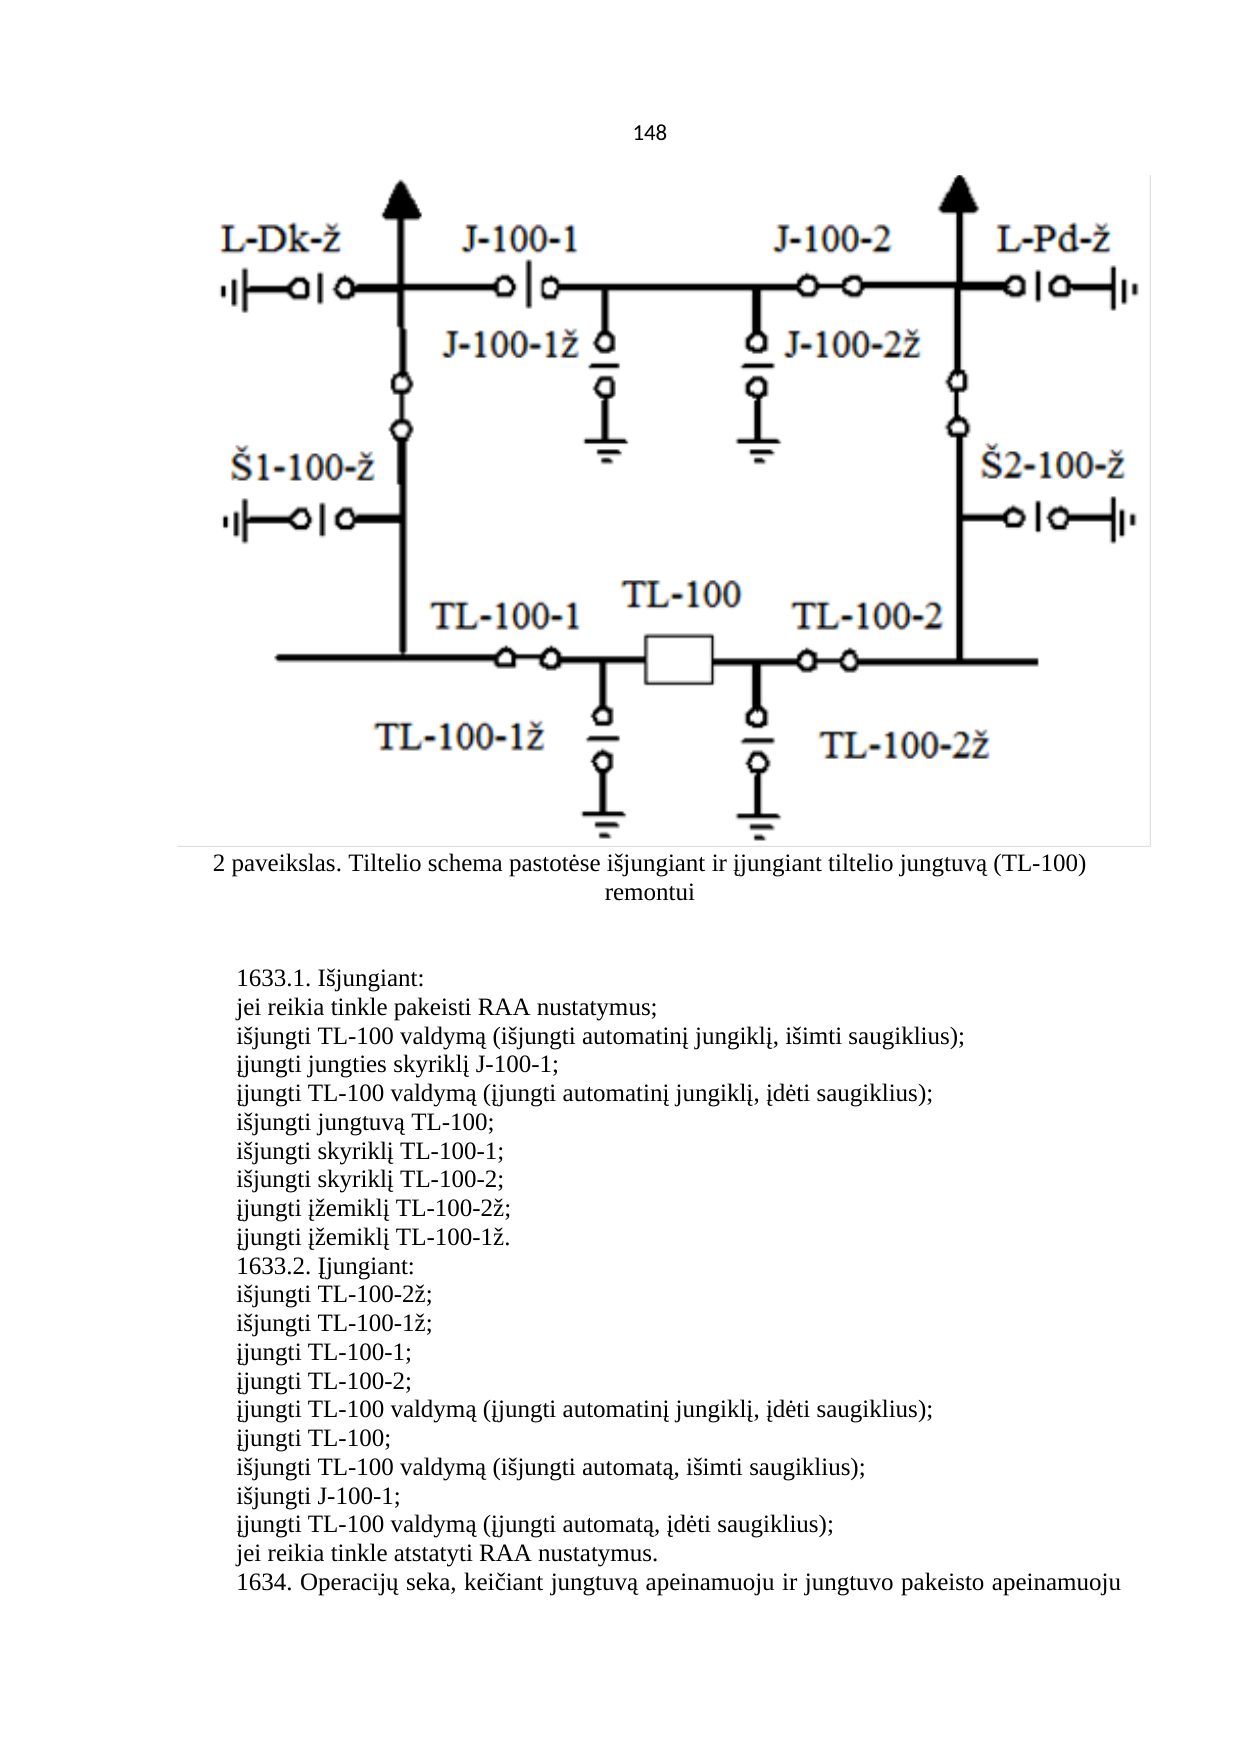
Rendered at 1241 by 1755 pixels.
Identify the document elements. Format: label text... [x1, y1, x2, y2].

text 1633.2. Įjungiant: [177, 1251, 1122, 1279]
text išjungti skyriklį TL-100-2; [177, 1164, 1122, 1193]
text išjungti skyriklį TL-100-1; [177, 1136, 1122, 1164]
text įjungti TL-100-2; [177, 1366, 1122, 1394]
text 1634. Operacijų seka, keičiant jungtuvą apeinamuoju ir jungtuvo pakeisto apeinamuoju [177, 1567, 1122, 1596]
text išjungti TL-100-2ž; [177, 1279, 1122, 1308]
text išjungti jungtuvą TL-100; [177, 1107, 1122, 1136]
text išjungti TL-100-1ž; [177, 1308, 1122, 1337]
text įjungti TL-100 valdymą (įjungti automatą, įdėti saugiklius); [177, 1509, 1122, 1538]
text jei reikia tinkle pakeisti RAA nustatymus; [177, 992, 1122, 1021]
text 1633.1. Išjungiant: [177, 963, 1122, 992]
text įjungti įžemiklį TL-100-2ž; [177, 1193, 1122, 1222]
text įjungti įžemiklį TL-100-1ž. [177, 1222, 1122, 1251]
text jei reikia tinkle atstatyti RAA nustatymus. [177, 1538, 1122, 1567]
text įjungti TL-100 valdymą (įjungti automatinį jungiklį, įdėti saugiklius); [177, 1394, 1122, 1423]
text išjungti J-100-1; [177, 1481, 1122, 1509]
text įjungti jungties skyriklį J-100-1; [177, 1049, 1122, 1078]
text įjungti TL-100 valdymą (įjungti automatinį jungiklį, įdėti saugiklius); [177, 1078, 1122, 1107]
text įjungti TL-100-1; [177, 1337, 1122, 1366]
text įjungti TL-100; [177, 1423, 1122, 1452]
text 2 paveikslas. Tiltelio schema pastotėse išjungiant ir įjungiant tiltelio jungtuvą (TL-100) remontui [177, 848, 1122, 906]
text išjungti TL-100 valdymą (išjungti automatą, išimti saugiklius); [177, 1452, 1122, 1481]
text išjungti TL-100 valdymą (išjungti automatinį jungiklį, išimti saugiklius); [177, 1021, 1122, 1049]
